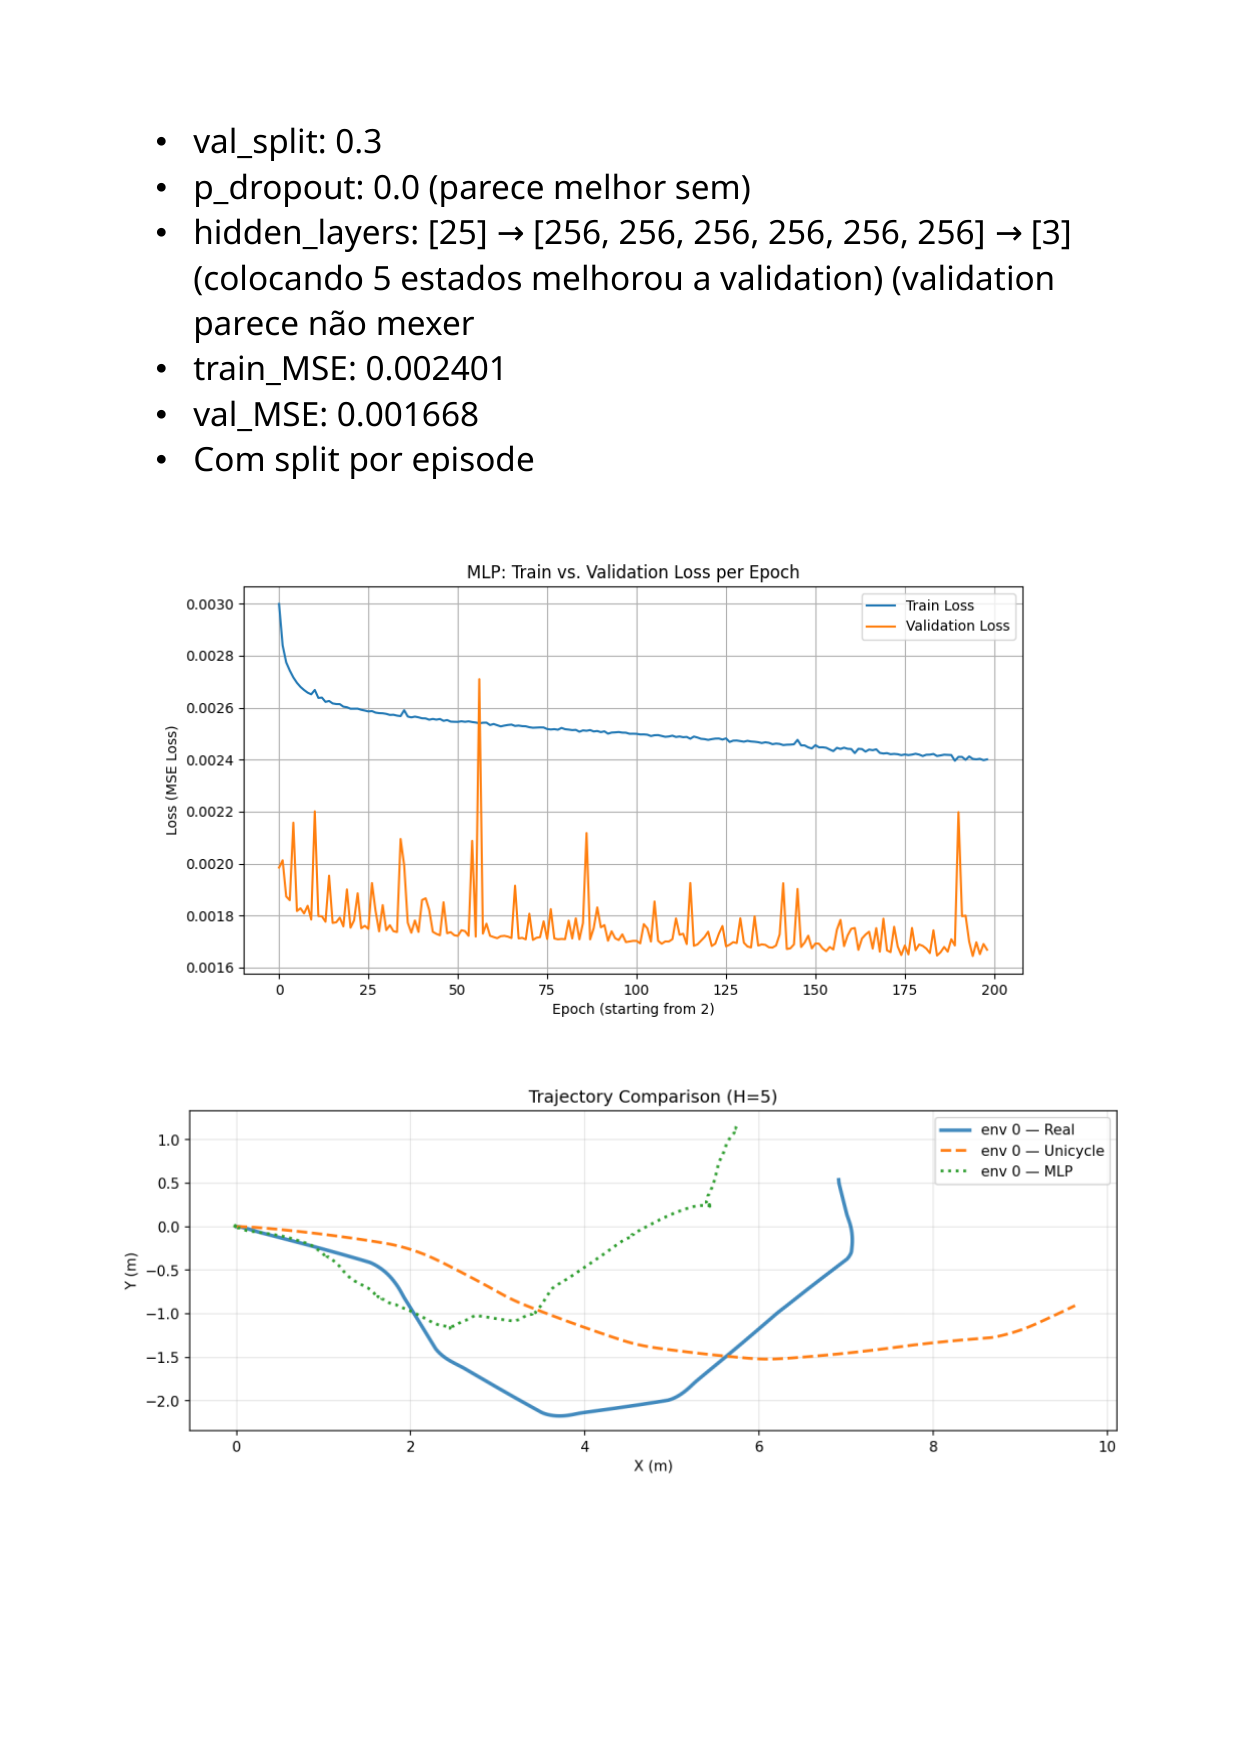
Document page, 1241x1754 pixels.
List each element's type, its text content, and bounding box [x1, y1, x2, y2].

list train_MSE: 0.002401 [156, 345, 1122, 391]
list hidden_layers: [25] → [256, 256, 256, 256, 256, 256] → [3] (colocando 5 estados melhorou a validation) (validation parece não mexer [156, 209, 1122, 345]
picture [118, 1074, 1123, 1488]
list val_split: 0.3 [156, 118, 1122, 163]
list p_dropout: 0.0 (parece melhor sem) [156, 163, 1122, 209]
list Com split por episode [156, 436, 1122, 481]
picture [118, 526, 1123, 1029]
list val_MSE: 0.001668 [156, 391, 1122, 436]
